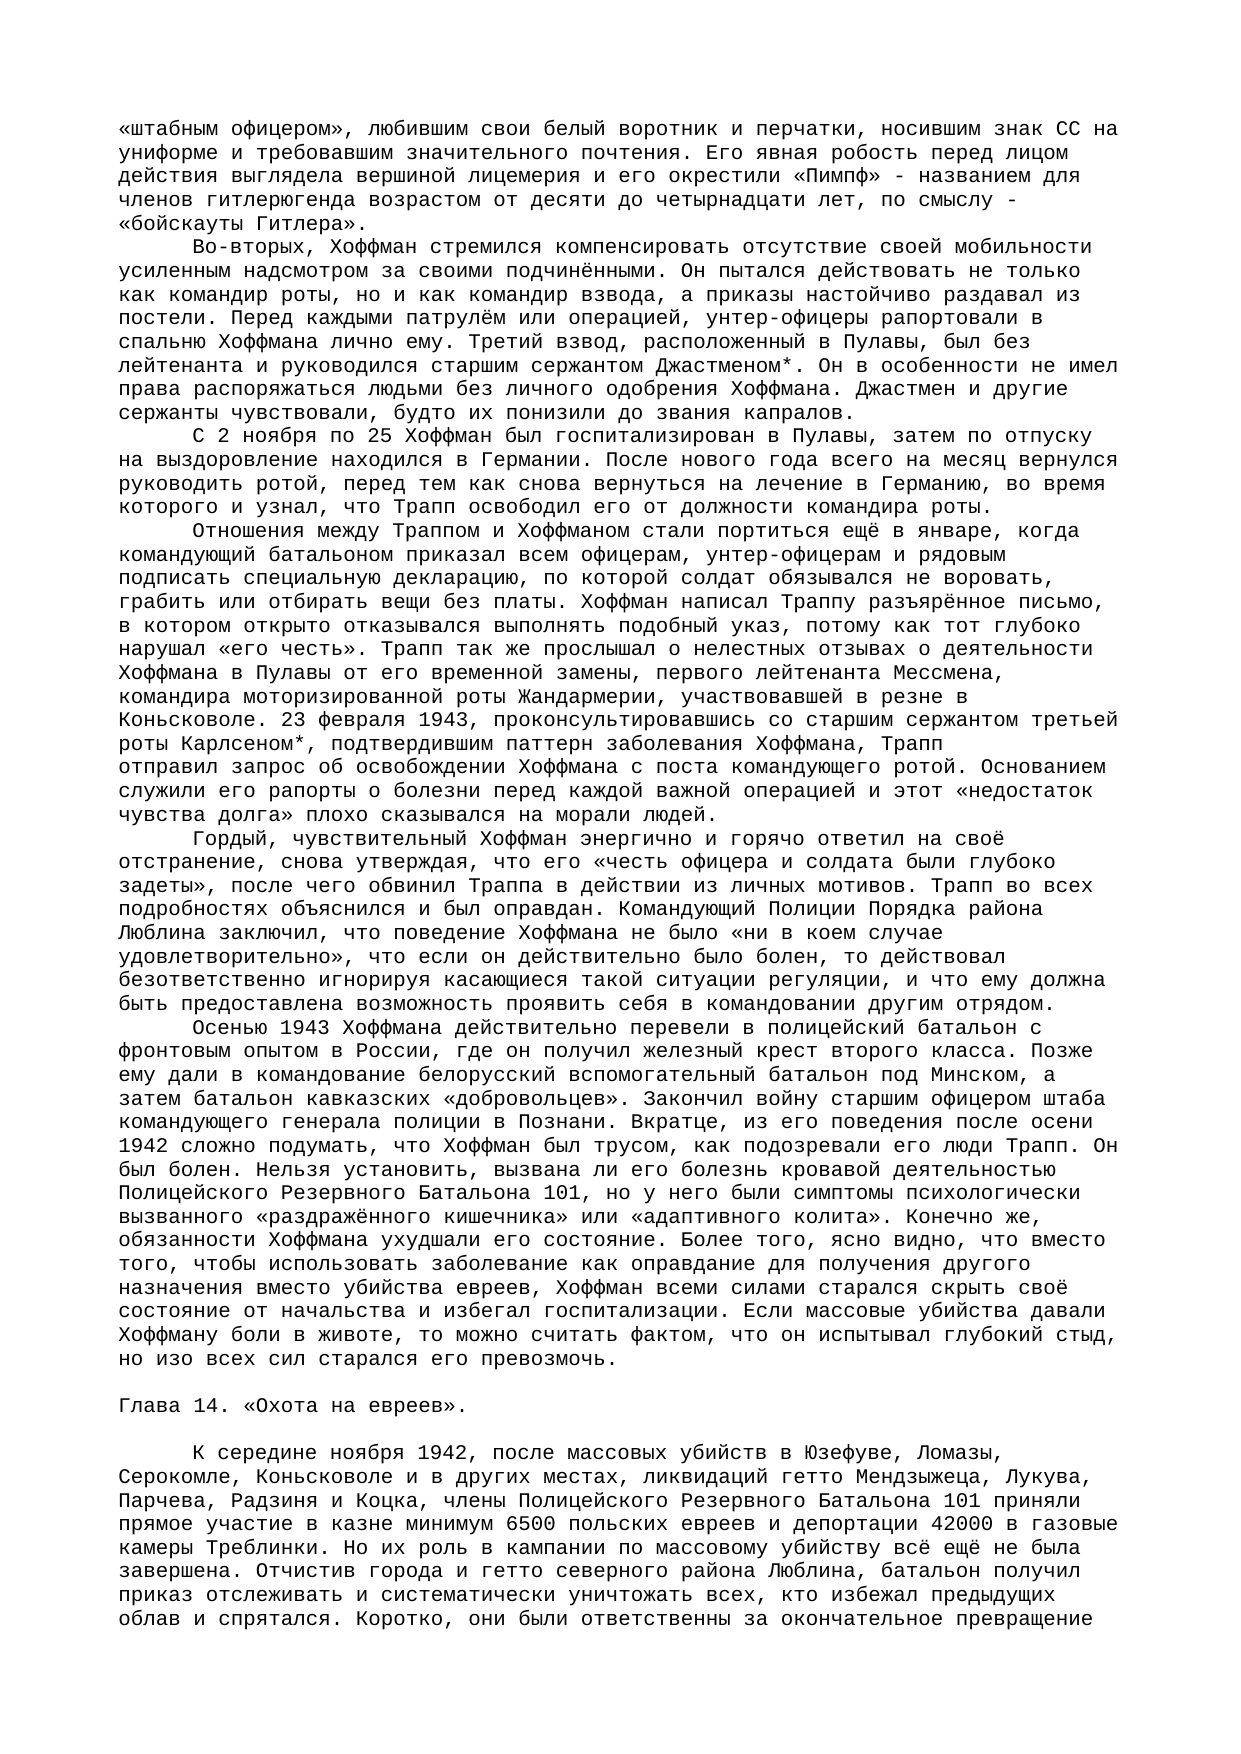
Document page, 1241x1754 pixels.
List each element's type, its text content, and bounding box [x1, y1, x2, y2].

text Осенью 1943 Хоффмана действительно перевели в полицейский батальон с фронтовым опытом в России, где он получил железный крест второго класса. Позже ему дали в командование белорусский вспомогательный батальон под Минском, а затем батальон кавказских «добровольцев». Закончил войну старшим офицером штаба командующего генерала полиции в Познани. Вкратце, из его поведения после осени 1942 сложно подумать, что Хоффман был трусом, как подозревали его люди Трапп. Он был болен. Нельзя установить, вызвана ли его болезнь кровавой деятельностью [118, 1017, 1122, 1182]
text отправил запрос об освобождении Хоффмана с поста командующего ротой. Основанием служили его рапорты о болезни перед каждой важной операцией и этот «недостаток чувства долга» плохо сказывался на морали людей. [118, 757, 1122, 827]
text Отношения между Траппом и Хоффманом стали портиться ещё в январе, когда командующий батальоном приказал всем офицерам, унтер-офицерам и рядовым подписать специальную декларацию, по которой солдат обязывался не воровать, грабить или отбирать вещи без платы. Хоффман написал Траппу разъярённое письмо, в котором открыто отказывался выполнять подобный указ, потому как тот глубоко нарушал «его честь». Трапп так же прослышал о нелестных отзывах о деятельности Хоффмана в Пулавы от его временной замены, первого лейтенанта Мессмена, командира моторизированной роты Жандармерии, участвовавшей в резне в Коньсковоле. 23 февраля 1943, проконсультировавшись со старшим сержантом третьей роты Карлсеном*, подтвердившим паттерн заболевания Хоффмана, Трапп [118, 520, 1122, 757]
text Глава 14. «Охота на евреев». [118, 1395, 1122, 1419]
text Полицейского Резервного Батальона 101, но у него были симптомы психологически вызванного «раздражённого кишечника» или «адаптивного колита». Конечно же, обязанности Хоффмана ухудшали его состояние. Более того, ясно видно, что вместо того, чтобы использовать заболевание как оправдание для получения другого назначения вместо убийства евреев, Хоффман всеми силами старался скрыть своё состояние от начальства и избегал госпитализации. Если массовые убийства давали Хоффману боли в животе, то можно считать фактом, что он испытывал глубокий стыд, но изо всех сил старался его превозмочь. [118, 1182, 1122, 1371]
text С 2 ноября по 25 Хоффман был госпитализирован в Пулавы, затем по отпуску на выздоровление находился в Германии. После нового года всего на месяц вернулся руководить ротой, перед тем как снова вернуться на лечение в Германию, во время которого и узнал, что Трапп освободил его от должности командира роты. [118, 426, 1122, 520]
text Гордый, чувствительный Хоффман энергично и горячо ответил на своё отстранение, снова утверждая, что его «честь офицера и солдата были глубоко задеты», после чего обвинил Траппа в действии из личных мотивов. Трапп во всех подробностях объяснился и был оправдан. Командующий Полиции Порядка района Люблина заключил, что поведение Хоффмана не было «ни в коем случае удовлетворительно», что если он действительно было болен, то действовал безответственно игнорируя касающиеся такой ситуации регуляции, и что ему должна быть предоставлена возможность проявить себя в командовании другим отрядом. [118, 827, 1122, 1017]
text Во-вторых, Хоффман стремился компенсировать отсутствие своей мобильности усиленным надсмотром за своими подчинёнными. Он пытался действовать не только как командир роты, но и как командир взвода, а приказы настойчиво раздавал из постели. Перед каждыми патрулём или операцией, унтер-офицеры рапортовали в спальню Хоффмана лично ему. Третий взвод, расположенный в Пулавы, был без лейтенанта и руководился старшим сержантом Джастменом*. Он в особенности не имел права распоряжаться людьми без личного одобрения Хоффмана. Джастмен и другие сержанты чувствовали, будто их понизили до звания капралов. [118, 236, 1122, 426]
text «штабным офицером», любившим свои белый воротник и перчатки, носившим знак СС на униформе и требовавшим значительного почтения. Его явная робость перед лицом действия выглядела вершиной лицемерия и его окрестили «Пимпф» - названием для членов гитлерюгенда возрастом от десяти до четырнадцати лет, по смыслу - «бойскауты Гитлера». [118, 118, 1122, 236]
text К середине ноября 1942, после массовых убийств в Юзефуве, Ломазы, Серокомле, Коньсковоле и в других местах, ликвидаций гетто Мендзыжеца, Лукува, Парчева, Радзиня и Коцка, члены Полицейского Резервного Батальона 101 приняли прямое участие в казне минимум 6500 польских евреев и депортации 42000 в газовые камеры Треблинки. Но их роль в кампании по массовому убийству всё ещё не была завершена. Отчистив города и гетто северного района Люблина, батальон получил приказ отслеживать и систематически уничтожать всех, кто избежал предыдущих облав и спрятался. Коротко, они были ответственны за окончательное превращение [118, 1442, 1122, 1631]
